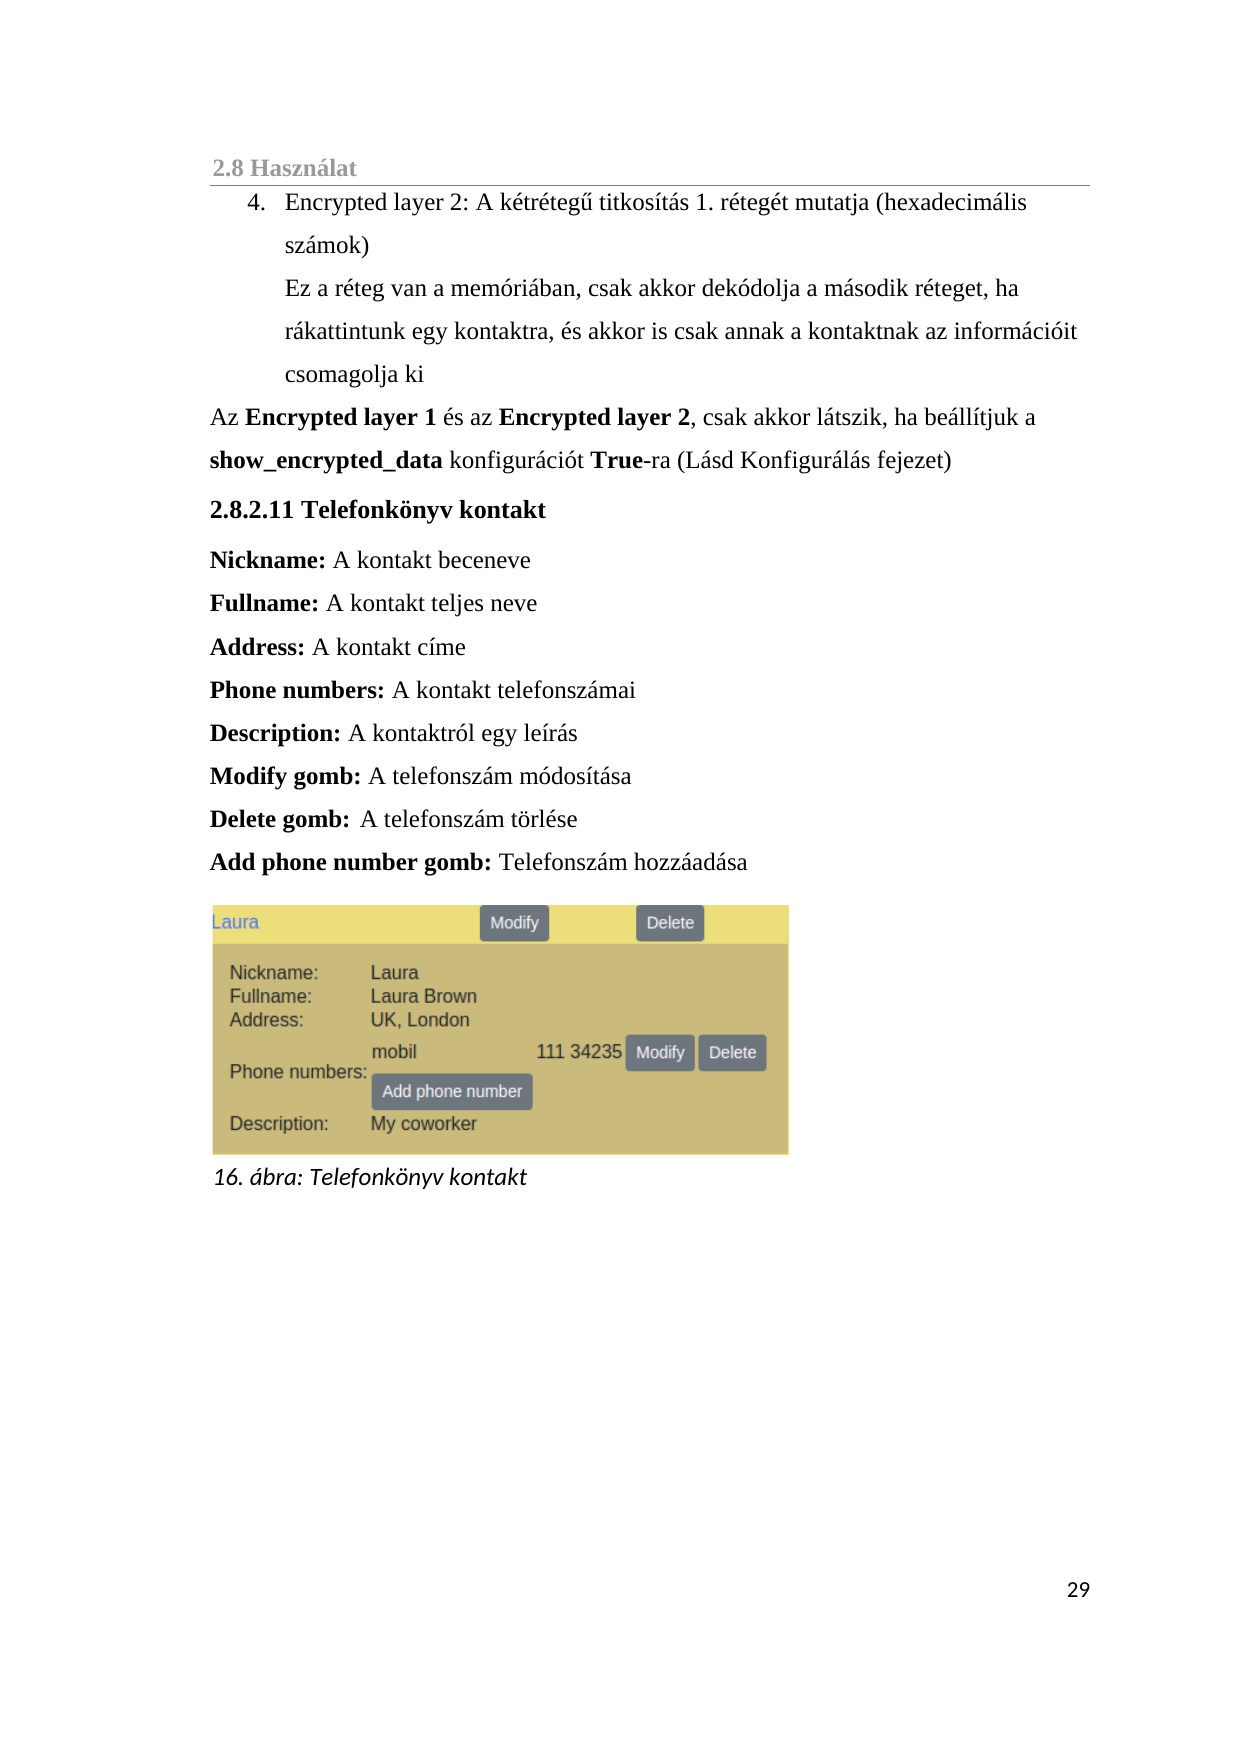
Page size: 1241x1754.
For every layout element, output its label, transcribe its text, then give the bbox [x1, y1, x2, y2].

text Add phone number gomb: Telefonszám hozzáadása [209, 847, 1090, 876]
text [212, 893, 789, 905]
text Delete gomb: A telefonszám törlése [209, 804, 1090, 833]
text 16. ábra: Telefonkönyv kontakt [212, 1155, 789, 1191]
text Description: A kontaktról egy leírás [209, 718, 1090, 747]
picture [212, 905, 789, 1155]
text Phone numbers: A kontakt telefonszámai [209, 675, 1090, 703]
text Modify gomb: A telefonszám módosítása [209, 761, 1090, 790]
text Az Encrypted layer 1 és az Encrypted layer 2, csak akkor látszik, ha beállítjuk a show_encrypted_data konfigurációt True-ra (Lásd Konfigurálás fejezet) [209, 402, 1090, 474]
text Address: A kontakt címe [209, 632, 1090, 660]
list Ez a réteg van a memóriában, csak akkor dekódolja a második réteget, ha rákattintunk egy kontaktra, és akkor is csak annak a kontaktnak az információit csomagolja ki [247, 273, 1090, 388]
subtitle Telefonkönyv kontakt [209, 494, 1090, 524]
list Encrypted layer 2: A kétrétegű titkosítás 1. rétegét mutatja (hexadecimális számok) [247, 187, 1090, 258]
text Nickname: A kontakt beceneve [209, 545, 1090, 574]
text Fullname: A kontakt teljes neve [209, 588, 1090, 617]
